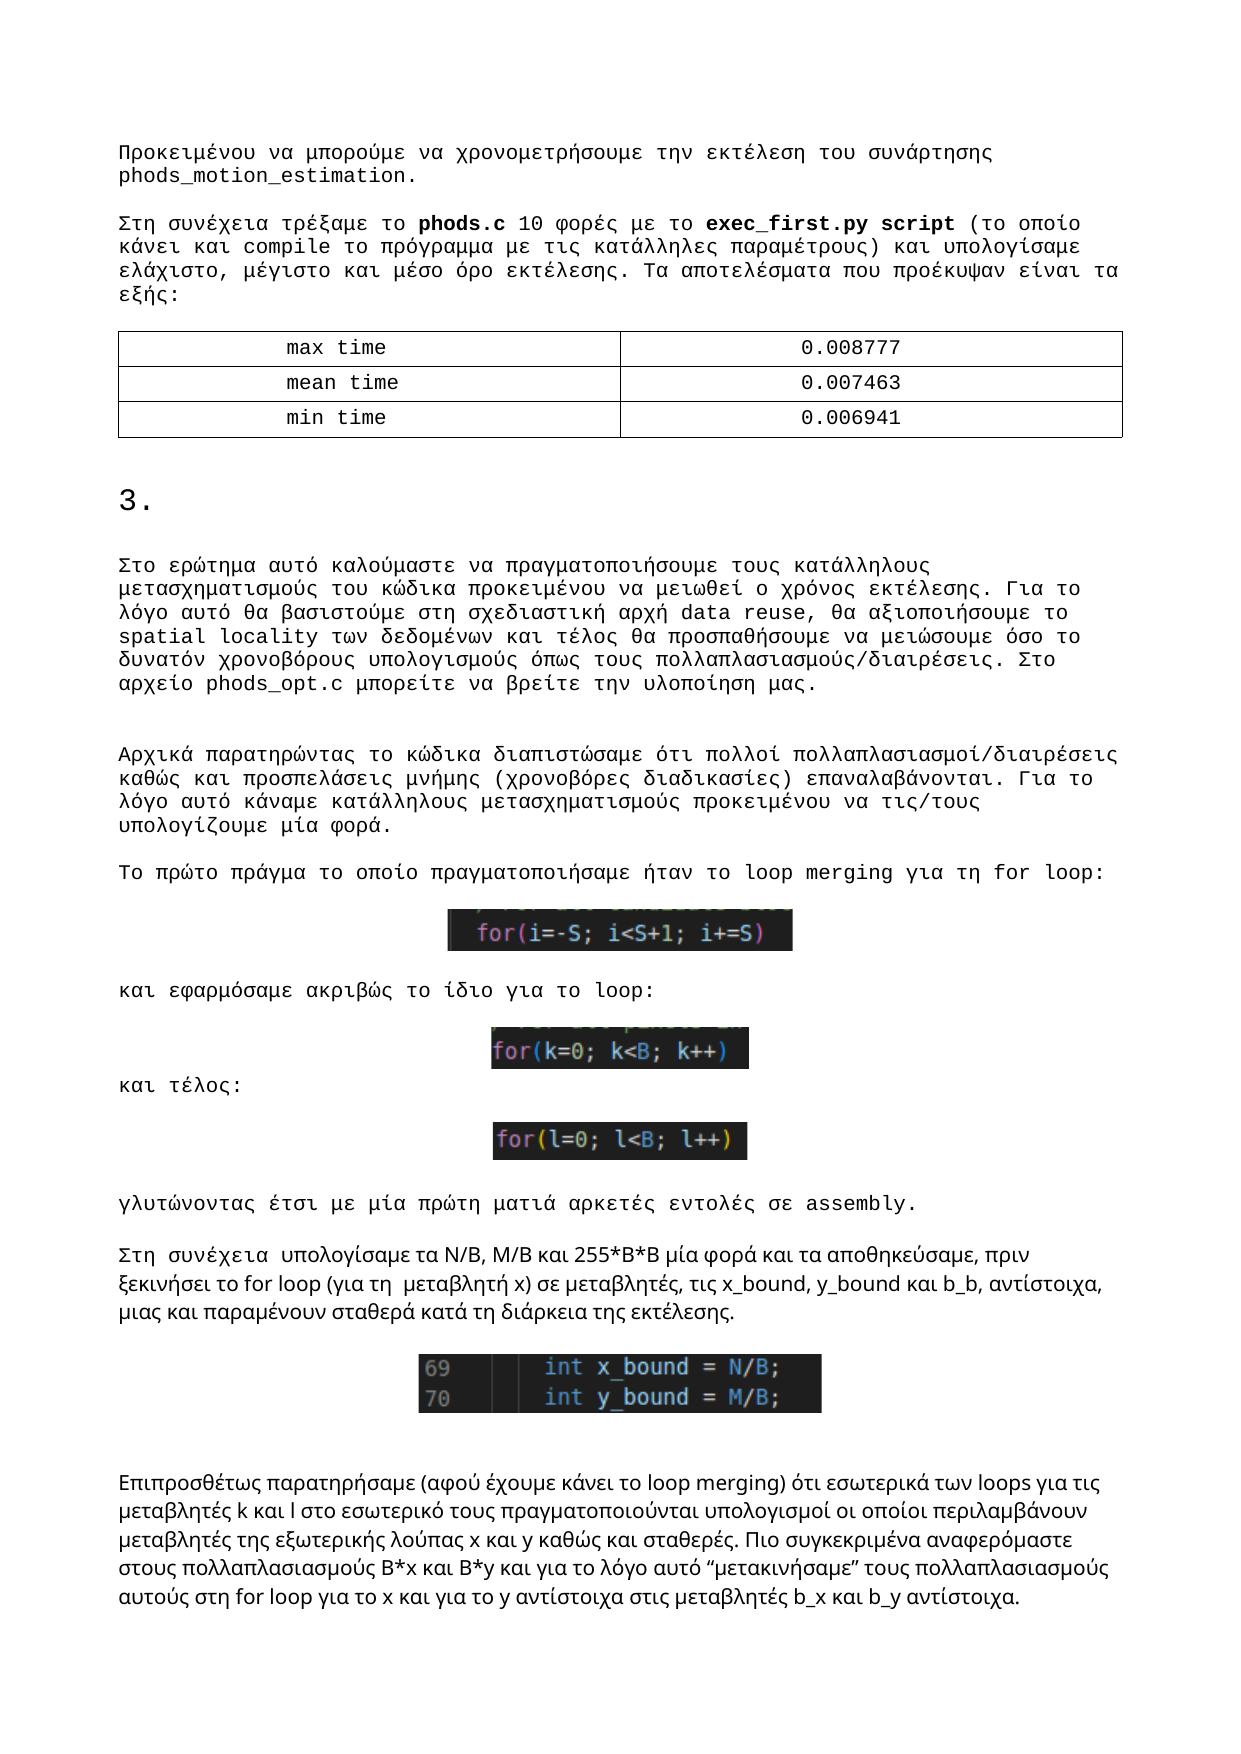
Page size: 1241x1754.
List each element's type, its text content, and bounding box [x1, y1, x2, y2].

table_cell 0.006941 [621, 402, 1122, 437]
text γλυτώνοντας έτσι με μία πρώτη ματιά αρκετές εντολές σε assembly. [118, 1193, 1122, 1217]
text Αρχικά παρατηρώντας το κώδικα διαπιστώσαμε ότι πολλοί πολλαπλασιασμοί/διαιρέσεις καθώς και προσπελάσεις μνήμης (χρονοβόρες διαδικασίες) επαναλαβάνονται. Για το λόγο αυτό κάναμε κατάλληλους μετασχηματισμούς προκειμένου να τις/τους υπολογίζουμε μία φορά. [118, 744, 1122, 838]
table_header 0.008777 [621, 332, 1122, 366]
table_cell mean time [119, 367, 620, 401]
text Στη συνέχεια υπολογίσαμε τα Ν/Β, Μ/Β και 255*Β*Β μία φορά και τα αποθηκεύσαμε, πριν ξεκινήσει το for loop (για τη μεταβλητή x) σε μεταβλητές, τις x_bound, y_bound και b_b, αντίστοιχα, μιας και παραμένουν σταθερά κατά τη διάρκεια της εκτέλεσης. [118, 1241, 1122, 1326]
text Προκειμένου να μπορούμε να χρονομετρήσουμε την εκτέλεση του συνάρτησης phods_motion_estimation. [118, 142, 1122, 189]
text Στη συνέχεια τρέξαμε το phods.c 10 φορές με το exec_first.py script (το οποίο κάνει και compile το πρόγραμμα με τις κατάλληλες παραμέτρους) και υπολογίσαμε ελάχιστο, μέγιστο και μέσο όρο εκτέλεσης. Τα αποτελέσματα που προέκυψαν είναι τα εξής: [118, 213, 1122, 307]
text Επιπροσθέτως παρατηρήσαμε (αφού έχουμε κάνει το loop merging) ότι εσωτερικά των loops για τις μεταβλητές k και l στο εσωτερικό τους πραγματοποιούνται υπολογισμοί οι οποίοι περιλαμβάνουν μεταβλητές της εξωτερικής λούπας x και y καθώς και σταθερές. Πιο συγκεκριμένα αναφερόμαστε στους πολλαπλασιασμούς B*x και B*y και για το λόγο αυτό “μετακινήσαμε” τους πολλαπλασιασμούς αυτούς στη for loop για το x και για το y αντίστοιχα στις μεταβλητές b_x και b_y αντίστοιχα. [118, 1468, 1122, 1610]
text και εφαρμόσαμε ακριβώς το ίδιο για το loop: [118, 980, 1122, 1004]
text 3. [118, 484, 1122, 519]
picture [492, 1122, 748, 1160]
picture [447, 909, 793, 951]
table_cell min time [119, 402, 620, 437]
picture [418, 1354, 822, 1413]
text και τέλος: [118, 1075, 1122, 1099]
picture [491, 1027, 749, 1069]
table_cell 0.007463 [621, 367, 1122, 401]
text Το πρώτο πράγμα το οποίο πραγματοποιήσαμε ήταν το loop merging για τη for loop: [118, 862, 1122, 886]
table_header max time [119, 332, 620, 366]
text Στο ερώτημα αυτό καλούμαστε να πραγματοποιήσουμε τους κατάλληλους μετασχηματισμούς του κώδικα προκειμένου να μειωθεί ο χρόνος εκτέλεσης. Για το λόγο αυτό θα βασιστούμε στη σχεδιαστική αρχή data reuse, θα αξιοποιήσουμε το spatial locality των δεδομένων και τέλος θα προσπαθήσουμε να μειώσουμε όσο το δυνατόν χρονοβόρους υπολογισμούς όπως τους πολλαπλασιασμούς/διαιρέσεις. Στο αρχείο phods_opt.c μπορείτε να βρείτε την υλοποίηση μας. [118, 555, 1122, 697]
